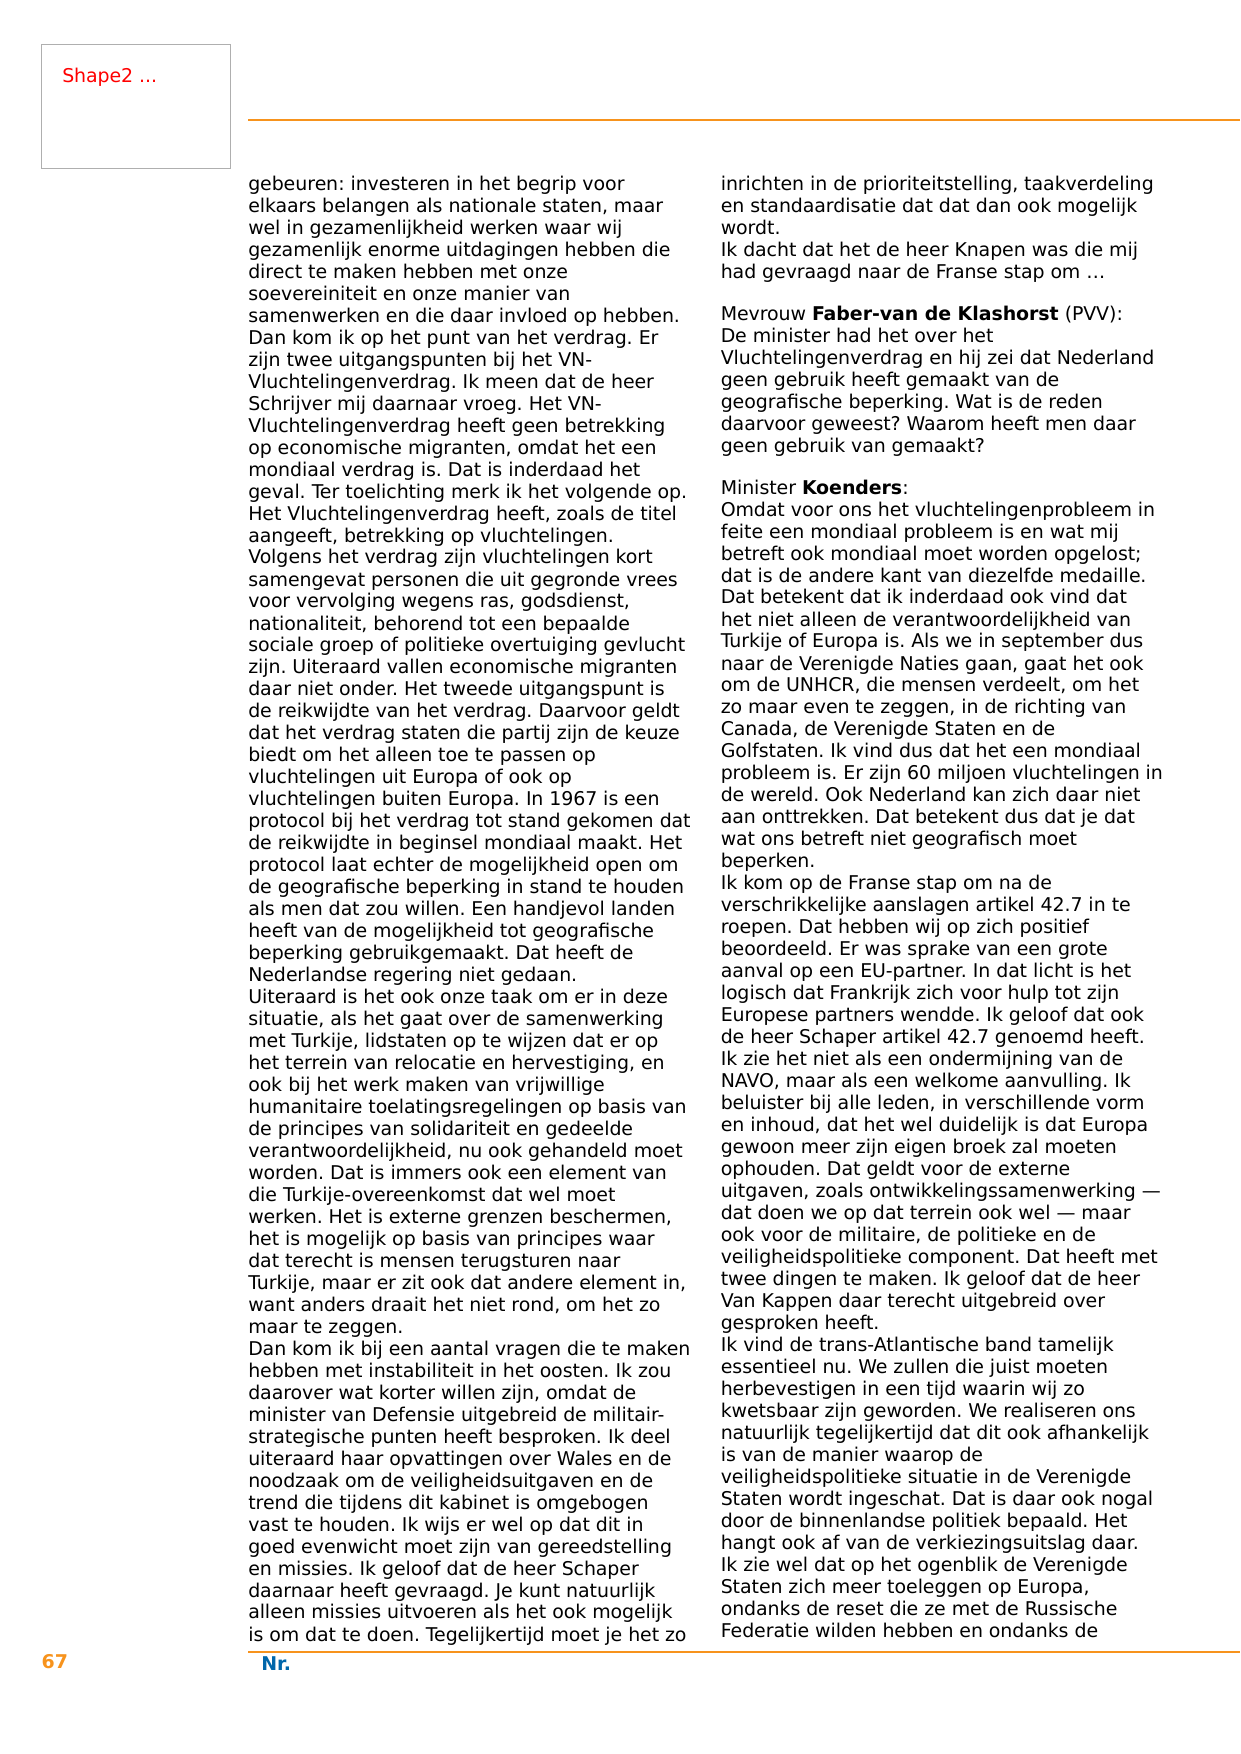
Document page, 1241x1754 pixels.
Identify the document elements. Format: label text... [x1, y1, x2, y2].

text Dan kom ik op het punt van het verdrag. Er zijn twee uitgangspunten bij het VN-Vluchtelingenverdrag. Ik meen dat de heer Schrijver mij daarnaar vroeg. Het VN-Vluchtelingenverdrag heeft geen betrekking op economische migranten, omdat het een mondiaal verdrag is. Dat is inderdaad het geval. Ter toelichting merk ik het volgende op. Het Vluchtelingenverdrag heeft, zoals de titel aangeeft, betrekking op vluchtelingen. Volgens het verdrag zijn vluchtelingen kort samengevat personen die uit gegronde vrees voor vervolging wegens ras, godsdienst, nationaliteit, behorend tot een bepaalde sociale groep of politieke overtuiging gevlucht zijn. Uiteraard vallen economische migranten daar niet onder. Het tweede uitgangspunt is de reikwijdte van het verdrag. Daarvoor geldt dat het verdrag staten die partij zijn de keuze biedt om het alleen toe te passen op vluchtelingen uit Europa of ook op vluchtelingen buiten Europa. In 1967 is een protocol bij het verdrag tot stand gekomen dat de reikwijdte in beginsel mondiaal maakt. Het protocol laat echter de mogelijkheid open om de geografische beperking in stand te houden als men dat zou willen. Een handjevol landen heeft van de mogelijkheid tot geografische beperking gebruikgemaakt. Dat heeft de Nederlandse regering niet gedaan. [248, 327, 691, 986]
text Uiteraard is het ook onze taak om er in deze situatie, als het gaat over de samenwerking met Turkije, lidstaten op te wijzen dat er op het terrein van relocatie en hervestiging, en ook bij het werk maken van vrijwillige humanitaire toelatingsregelingen op basis van de principes van solidariteit en gedeelde verantwoordelijkheid, nu ook gehandeld moet worden. Dat is immers ook een element van die Turkije-overeenkomst dat wel moet werken. Het is externe grenzen beschermen, het is mogelijk op basis van principes waar dat terecht is mensen terugsturen naar Turkije, maar er zit ook dat andere element in, want anders draait het niet rond, om het zo maar te zeggen. [248, 986, 691, 1338]
text Mevrouw Faber-van de Klashorst (PVV): [721, 303, 1163, 325]
text Ik dacht dat het de heer Knapen was die mij had gevraagd naar de Franse stap om … [721, 239, 1163, 283]
text Ik vind de trans-Atlantische band tamelijk essentieel nu. We zullen die juist moeten herbevestigen in een tijd waarin wij zo kwetsbaar zijn geworden. We realiseren ons natuurlijk tegelijkertijd dat dit ook afhankelijk is van de manier waarop de veiligheidspolitieke situatie in de Verenigde Staten wordt ingeschat. Dat is daar ook nogal door de binnenlandse politiek bepaald. Het hangt ook af van de verkiezingsuitslag daar. [721, 1334, 1163, 1553]
text Ik zie wel dat op het ogenblik de Verenigde Staten zich meer toeleggen op Europa, ondanks de reset die ze met de Russische Federatie wilden hebben en ondanks de [721, 1553, 1163, 1641]
text gebeuren: investeren in het begrip voor elkaars belangen als nationale staten, maar wel in gezamenlijkheid werken waar wij gezamenlijk enorme uitdagingen hebben die direct te maken hebben met onze soevereiniteit en onze manier van samenwerken en die daar invloed op hebben. [248, 173, 691, 327]
text Omdat voor ons het vluchtelingenprobleem in feite een mondiaal probleem is en wat mij betreft ook mondiaal moet worden opgelost; dat is de andere kant van diezelfde medaille. Dat betekent dat ik inderdaad ook vind dat het niet alleen de verantwoordelijkheid van Turkije of Europa is. Als we in september dus naar de Verenigde Naties gaan, gaat het ook om de UNHCR, die mensen verdeelt, om het zo maar even te zeggen, in de richting van Canada, de Verenigde Staten en de Golfstaten. Ik vind dus dat het een mondiaal probleem is. Er zijn 60 miljoen vluchtelingen in de wereld. Ook Nederland kan zich daar niet aan onttrekken. Dat betekent dus dat je dat wat ons betreft niet geografisch moet beperken. [721, 498, 1163, 872]
text inrichten in de prioriteitstelling, taakverdeling en standaardisatie dat dat dan ook mogelijk wordt. [721, 173, 1163, 239]
text Ik kom op de Franse stap om na de verschrikkelijke aanslagen artikel 42.7 in te roepen. Dat hebben wij op zich positief beoordeeld. Er was sprake van een grote aanval op een EU-partner. In dat licht is het logisch dat Frankrijk zich voor hulp tot zijn Europese partners wendde. Ik geloof dat ook de heer Schaper artikel 42.7 genoemd heeft. Ik zie het niet als een ondermijning van de NAVO, maar als een welkome aanvulling. Ik beluister bij alle leden, in verschillende vorm en inhoud, dat het wel duidelijk is dat Europa gewoon meer zijn eigen broek zal moeten ophouden. Dat geldt voor de externe uitgaven, zoals ontwikkelingssamenwerking — dat doen we op dat terrein ook wel — maar ook voor de militaire, de politieke en de veiligheidspolitieke component. Dat heeft met twee dingen te maken. Ik geloof dat de heer Van Kappen daar terecht uitgebreid over gesproken heeft. [721, 872, 1163, 1334]
text De minister had het over het Vluchtelingenverdrag en hij zei dat Nederland geen gebruik heeft gemaakt van de geografische beperking. Wat is de reden daarvoor geweest? Waarom heeft men daar geen gebruik van gemaakt? [721, 325, 1163, 457]
text Minister Koenders: [721, 477, 1163, 498]
text Dan kom ik bij een aantal vragen die te maken hebben met instabiliteit in het oosten. Ik zou daarover wat korter willen zijn, omdat de minister van Defensie uitgebreid de militair-strategische punten heeft besproken. Ik deel uiteraard haar opvattingen over Wales en de noodzaak om de veiligheidsuitgaven en de trend die tijdens dit kabinet is omgebogen vast te houden. Ik wijs er wel op dat dit in goed evenwicht moet zijn van gereedstelling en missies. Ik geloof dat de heer Schaper daarnaar heeft gevraagd. Je kunt natuurlijk alleen missies uitvoeren als het ook mogelijk is om dat te doen. Tegelijkertijd moet je het zo [248, 1338, 691, 1645]
